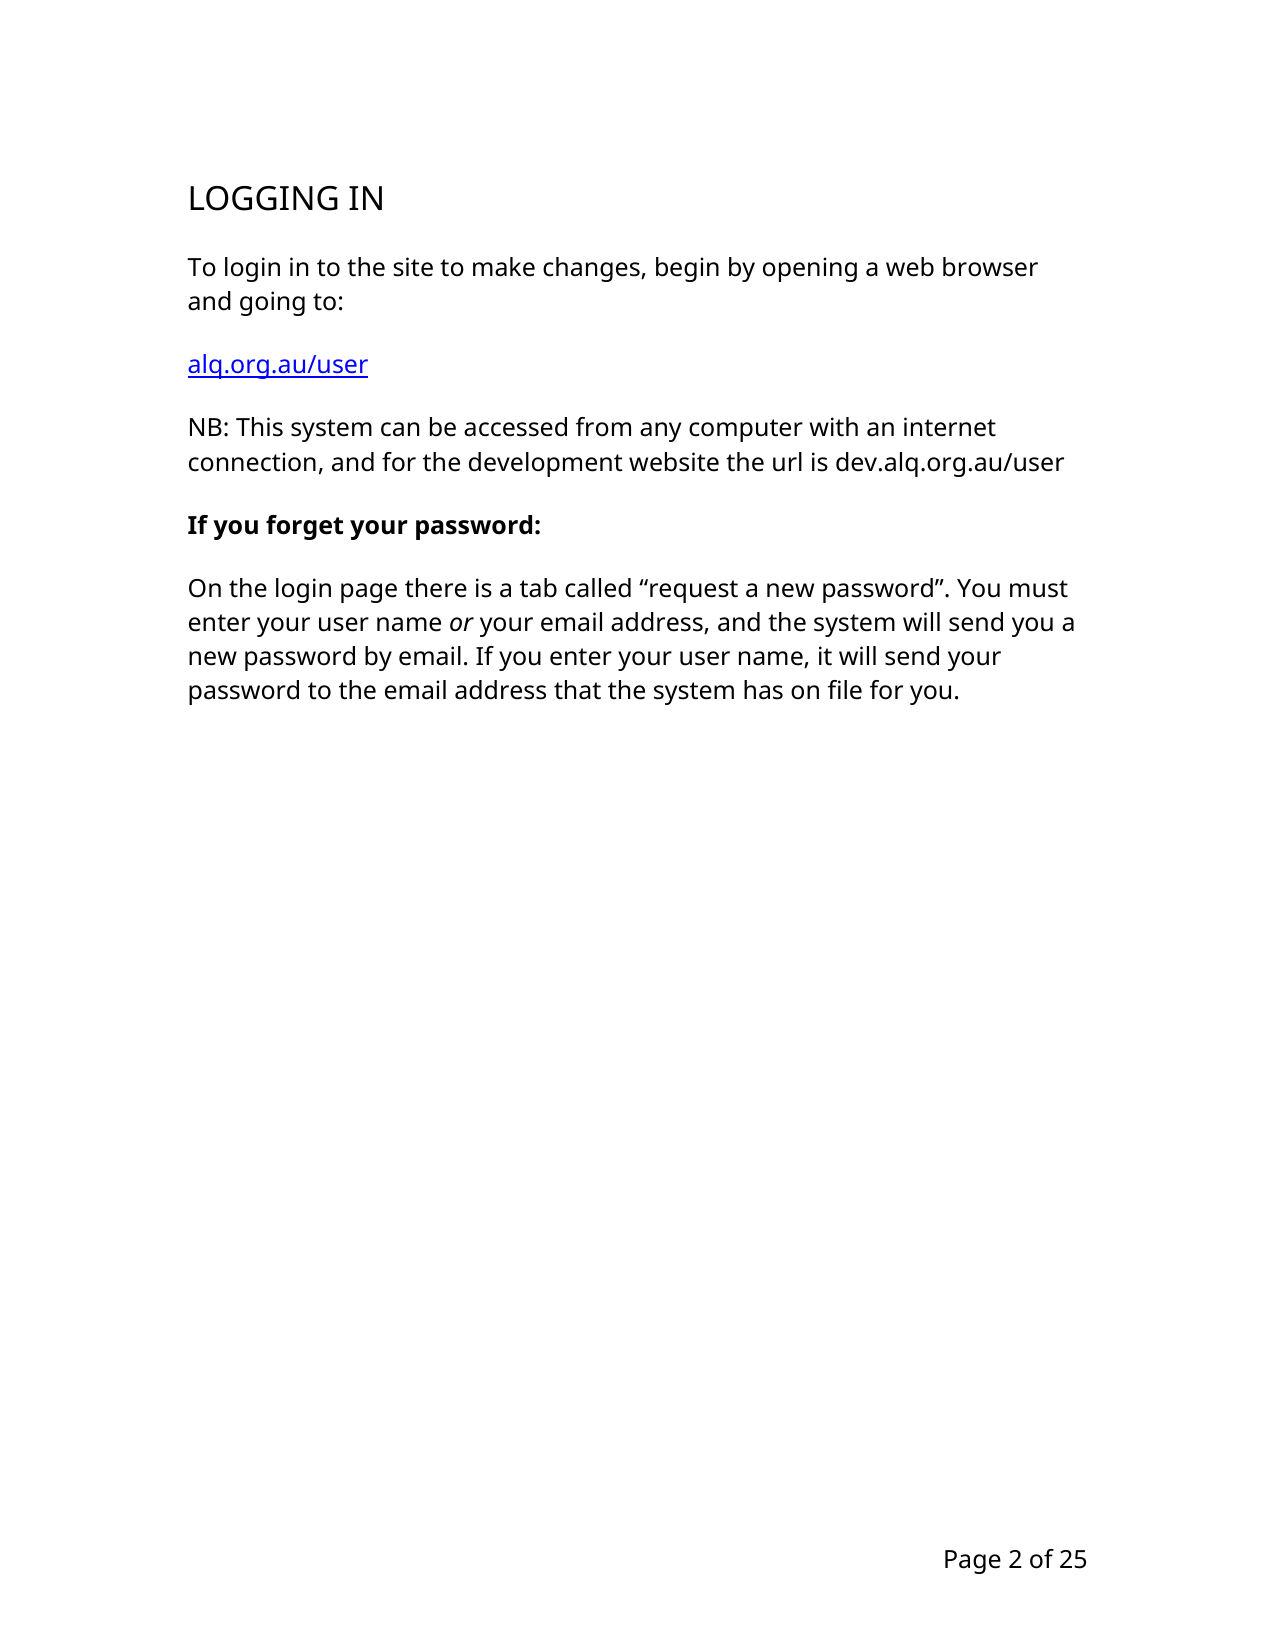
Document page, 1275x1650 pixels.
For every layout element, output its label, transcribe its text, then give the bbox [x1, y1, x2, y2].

text NB: This system can be accessed from any computer with an internet connection, and for the development website the url is dev.alq.org.au/user [187, 410, 1087, 478]
text alq.org.au/user [187, 347, 1087, 381]
subtitle Logging In [187, 175, 1087, 220]
text If you forget your password: [187, 507, 1087, 541]
text On the login page there is a tab called “request a new password”. You must enter your user name or your email address, and the system will send you a new password by email. If you enter your user name, it will send your password to the email address that the system has on file for you. [187, 571, 1087, 707]
text To login in to the site to make changes, begin by opening a web browser and going to: [187, 249, 1087, 318]
